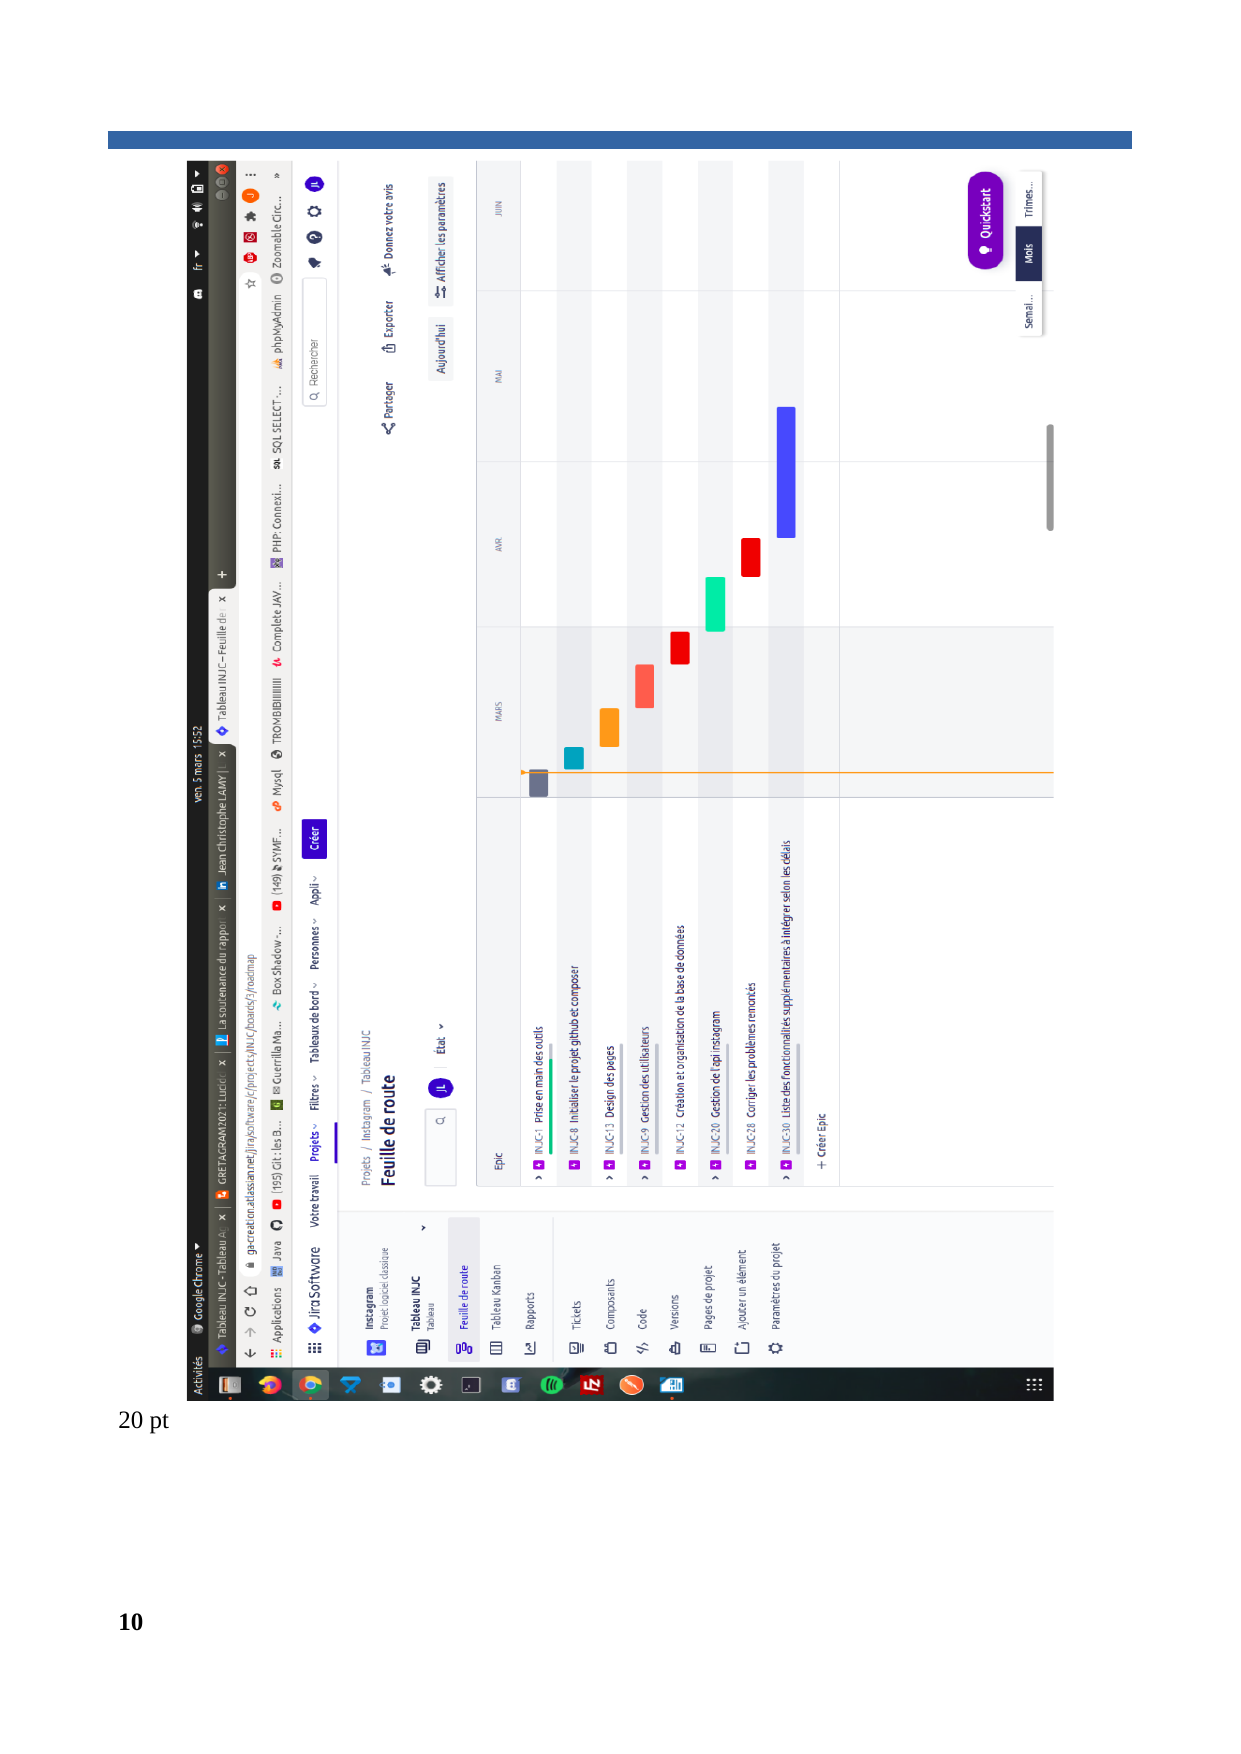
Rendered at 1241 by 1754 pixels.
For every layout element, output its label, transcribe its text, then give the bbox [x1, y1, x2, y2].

picture [187, 162, 1054, 1401]
text 20 pt [118, 1401, 1122, 1532]
